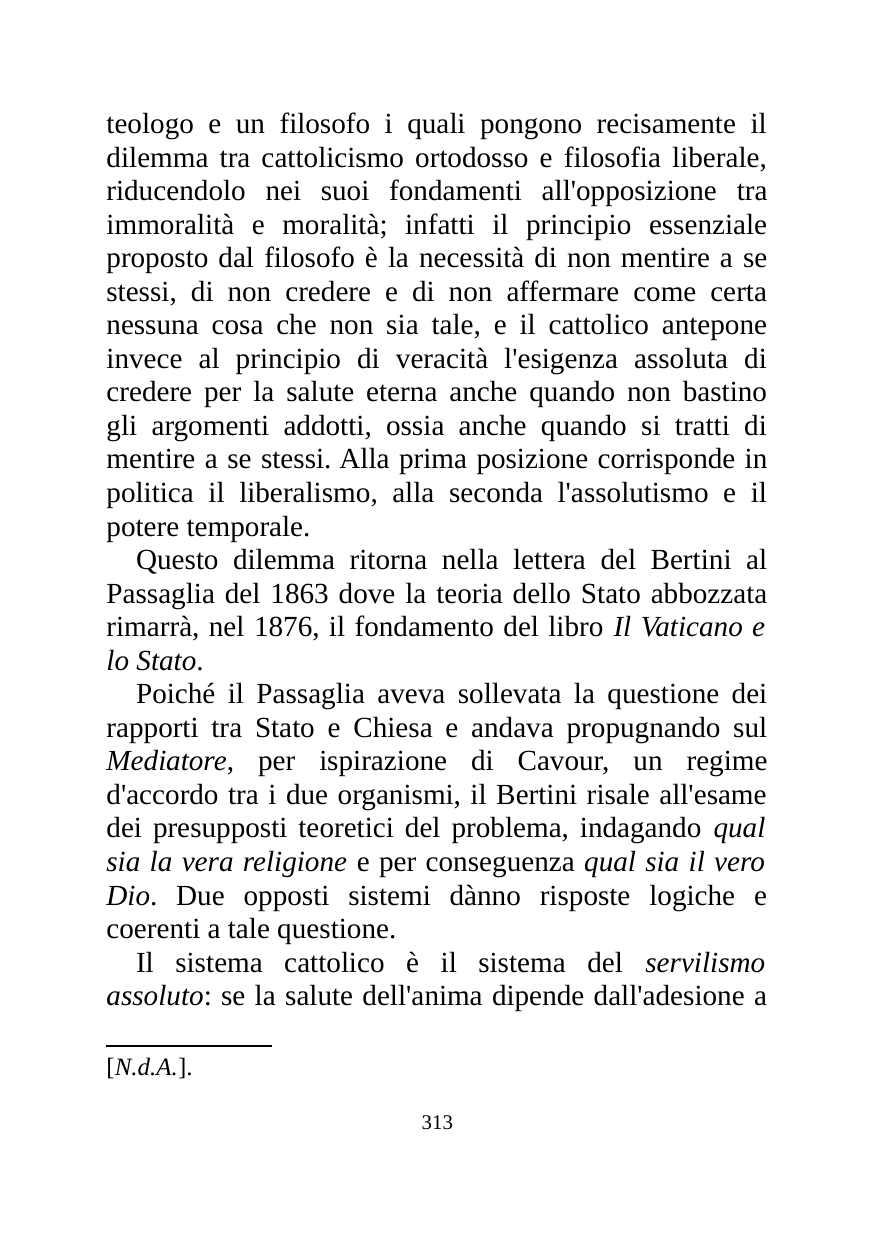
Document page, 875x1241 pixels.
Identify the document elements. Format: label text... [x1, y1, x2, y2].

text Poiché il Passaglia aveva sollevata la questione dei rapporti tra Stato e Chiesa e andava propugnando sul Mediatore, per ispirazione di Cavour, un regime d'accordo tra i due organismi, il Bertini risale all'esame dei presupposti teoretici del problema, indagando qual sia la vera religione e per conseguenza qual sia il vero Dio. Due opposti sistemi dànno risposte logiche e coerenti a tale questione. [106, 676, 768, 945]
text Questo dilemma ritorna nella lettera del Bertini al Passaglia del 1863 dove la teoria dello Stato abbozzata rimarrà, nel 1876, il fondamento del libro Il Vaticano e lo Stato. [106, 542, 768, 676]
text teologo e un filosofo i quali pongono recisamente il dilemma tra cattolicismo ortodosso e filosofia liberale, riducendolo nei suoi fondamenti all'opposizione tra immoralità e moralità; infatti il principio essenziale proposto dal filosofo è la necessità di non mentire a se stessi, di non credere e di non affermare come certa nessuna cosa che non sia tale, e il cattolico antepone invece al principio di veracità l'esigenza assoluta di credere per la salute eterna anche quando non bastino gli argomenti addotti, ossia anche quando si tratti di mentire a se stessi. Alla prima posizione corrisponde in politica il liberalismo, alla seconda l'assolutismo e il potere temporale. [106, 106, 768, 542]
text [N.d.A.]. [106, 1052, 768, 1080]
text Il sistema cattolico è il sistema del servilismo assoluto: se la salute dell'anima dipende dall'adesione a [106, 945, 768, 1012]
